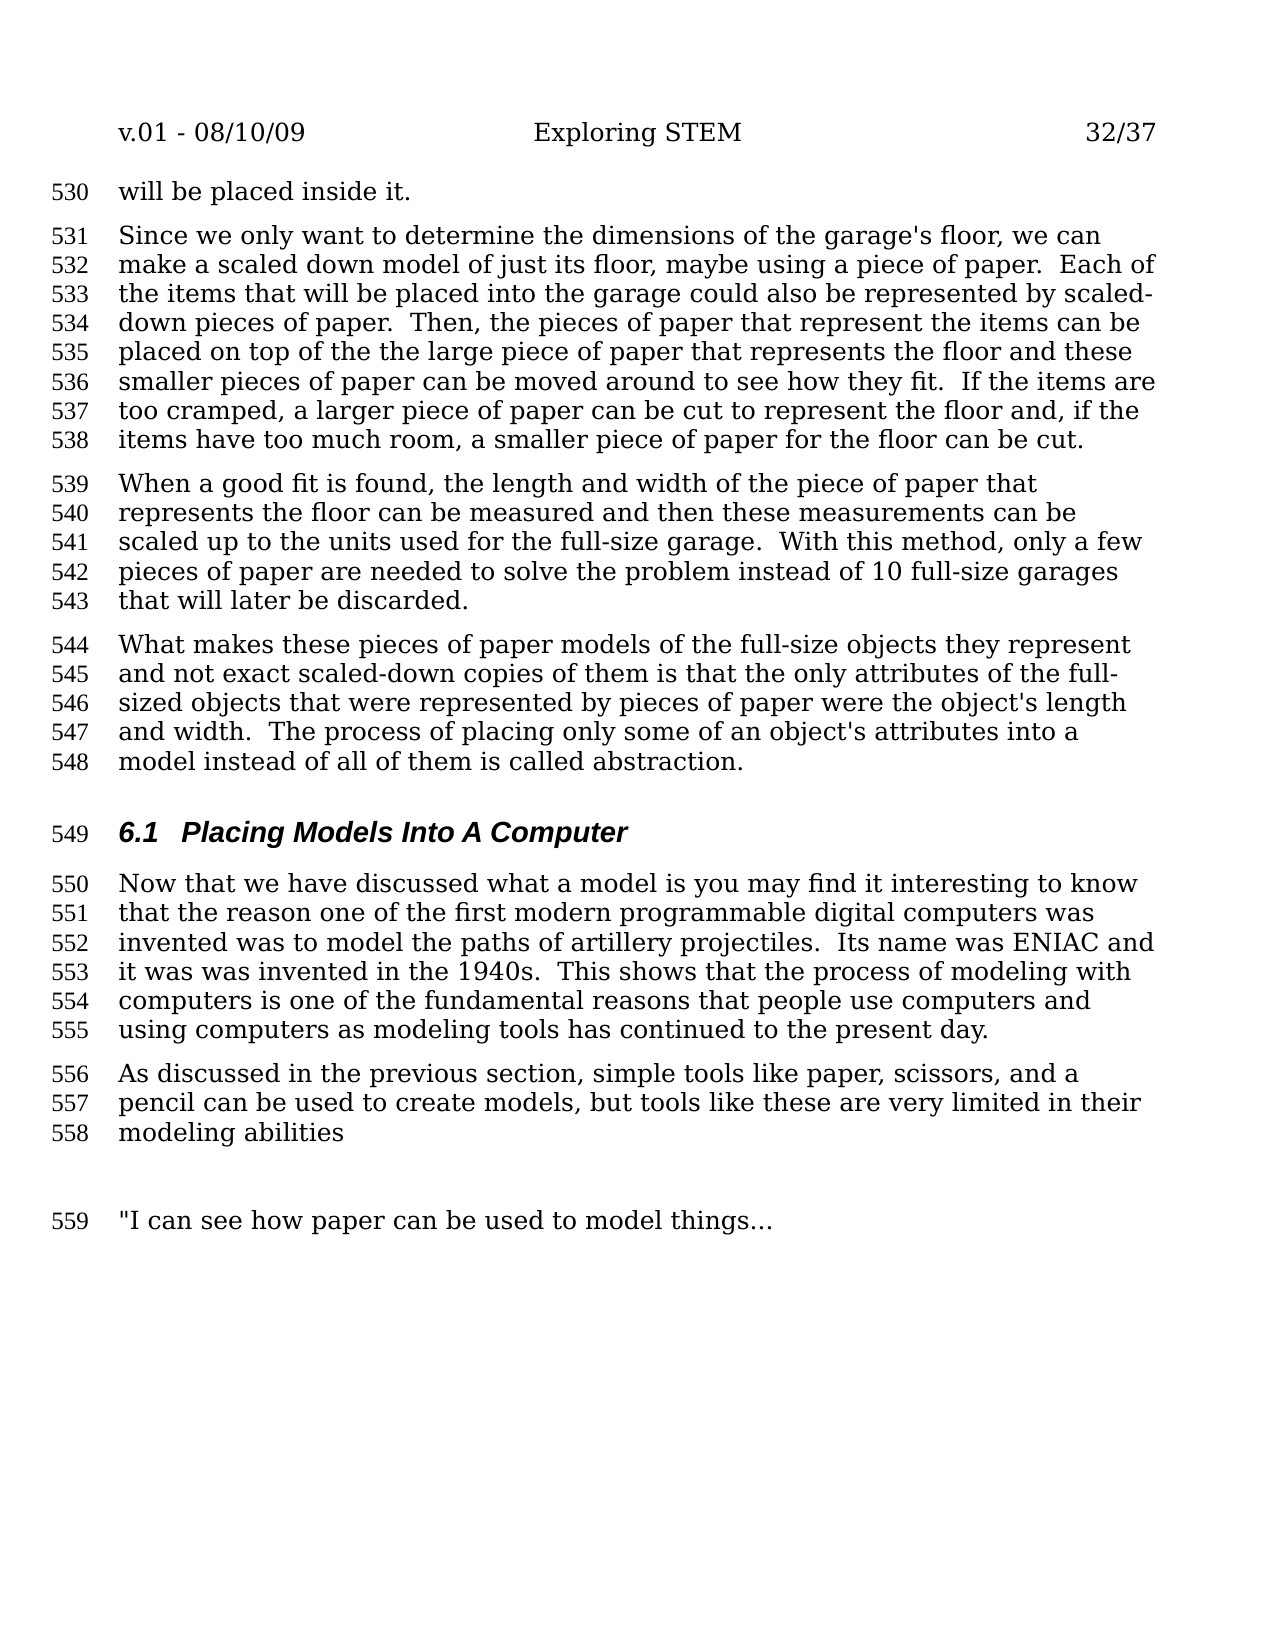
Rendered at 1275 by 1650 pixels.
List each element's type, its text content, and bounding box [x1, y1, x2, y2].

text As discussed in the previous section, simple tools like paper, scissors, and a pencil can be used to create models, but tools like these are very limited in their modeling abilities [118, 1059, 1157, 1147]
text Now that we have discussed what a model is you may find it interesting to know that the reason one of the first modern programmable digital computers was invented was to model the paths of artillery projectiles. Its name was ENIAC and it was was invented in the 1940s. This shows that the process of modeling with computers is one of the fundamental reasons that people use computers and using computers as modeling tools has continued to the present day. [118, 869, 1157, 1044]
text When a good fit is found, the length and width of the piece of paper that represents the floor can be measured and then these measurements can be scaled up to the units used for the full-size garage. With this method, only a few pieces of paper are needed to solve the problem instead of 10 full-size garages that will later be discarded. [118, 469, 1157, 615]
text What makes these pieces of paper models of the full-size objects they represent and not exact scaled-down copies of them is that the only attributes of the full-sized objects that were represented by pieces of paper were the object's length and width. The process of placing only some of an object's attributes into a model instead of all of them is called abstraction. [118, 630, 1157, 776]
text "I can see how paper can be used to model things... [118, 1206, 1157, 1235]
text Since we only want to determine the dimensions of the garage's floor, we can make a scaled down model of just its floor, maybe using a piece of paper. Each of the items that will be placed into the garage could also be represented by scaled-down pieces of paper. Then, the pieces of paper that represent the items can be placed on top of the the large piece of paper that represents the floor and these smaller pieces of paper can be moved around to see how they fit. If the items are too cramped, a larger piece of paper can be cut to represent the floor and, if the items have too much room, a smaller piece of paper for the floor can be cut. [118, 221, 1157, 454]
text will be placed inside it. [118, 177, 1157, 206]
subtitle Placing Models Into A Computer [118, 815, 1157, 848]
